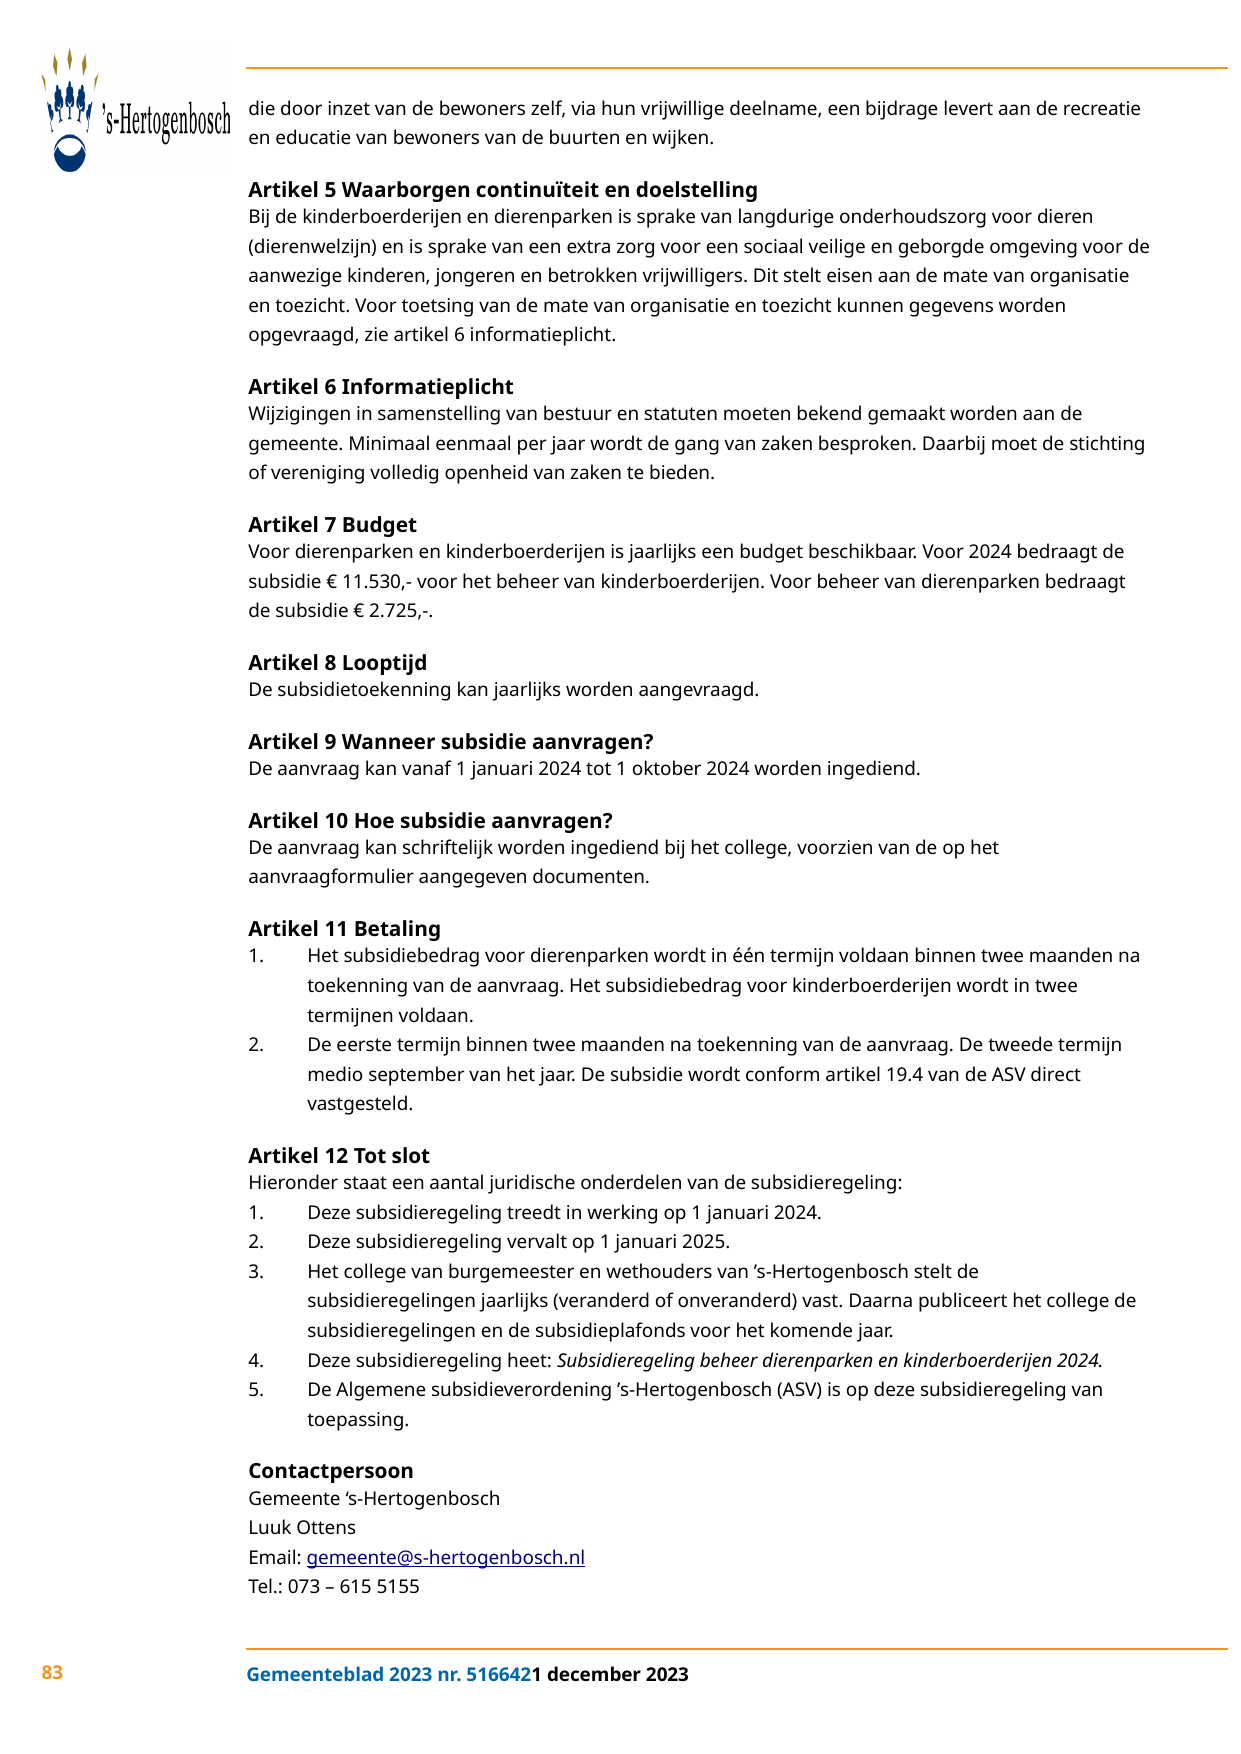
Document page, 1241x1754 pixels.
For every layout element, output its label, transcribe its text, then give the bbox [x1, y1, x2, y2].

text Artikel 6 Informatieplicht [248, 372, 1152, 400]
picture [41, 47, 231, 172]
list Deze subsidieregeling vervalt op 1 januari 2025. [248, 1228, 1152, 1254]
text De subsidietoekenning kan jaarlijks worden aangevraagd. [248, 676, 1152, 702]
text Bij de kinderboerderijen en dierenparken is sprake van langdurige onderhoudszorg voor dieren (dierenwelzijn) en is sprake van een extra zorg voor een sociaal veilige en geborgde omgeving voor de aanwezige kinderen, jongeren en betrokken vrijwilligers. Dit stelt eisen aan de mate van organisatie en toezicht. Voor toetsing van de mate van organisatie en toezicht kunnen gegevens worden opgevraagd, zie artikel 6 informatieplicht. [248, 203, 1152, 347]
list Het college van burgemeester en wethouders van ’s-Hertogenbosch stelt de subsidieregelingen jaarlijks (veranderd of onveranderd) vast. Daarna publiceert het college de subsidieregelingen en de subsidieplafonds voor het komende jaar. [248, 1258, 1152, 1343]
text Contactpersoon [248, 1456, 1152, 1485]
list De eerste termijn binnen twee maanden na toekenning van de aanvraag. De tweede termijn medio september van het jaar. De subsidie wordt conform artikel 19.4 van de ASV direct vastgesteld. [248, 1031, 1152, 1116]
text Artikel 7 Budget [248, 510, 1152, 538]
text Luuk Ottens [248, 1514, 1152, 1540]
text De aanvraag kan schriftelijk worden ingediend bij het college, voorzien van de op het aanvraagformulier aangegeven documenten. [248, 834, 1152, 889]
text Artikel 8 Looptijd [248, 648, 1152, 676]
text De aanvraag kan vanaf 1 januari 2024 tot 1 oktober 2024 worden ingediend. [248, 755, 1152, 781]
text Hieronder staat een aantal juridische onderdelen van de subsidieregeling: [248, 1169, 1152, 1195]
list Het subsidiebedrag voor dierenparken wordt in één termijn voldaan binnen twee maanden na toekenning van de aanvraag. Het subsidiebedrag voor kinderboerderijen wordt in twee termijnen voldaan. [248, 943, 1152, 1027]
text Artikel 10 Hoe subsidie aanvragen? [248, 806, 1152, 834]
list Deze subsidieregeling heet: Subsidieregeling beheer dierenparken en kinderboerderijen 2024. [248, 1347, 1152, 1373]
text Artikel 9 Wanneer subsidie aanvragen? [248, 727, 1152, 755]
list De Algemene subsidieverordening ’s-Hertogenbosch (ASV) is op deze subsidieregeling van toepassing. [248, 1376, 1152, 1432]
text die door inzet van de bewoners zelf, via hun vrijwillige deelname, een bijdrage levert aan de recreatie en educatie van bewoners van de buurten en wijken. [248, 95, 1152, 150]
text Wijzigingen in samenstelling van bestuur en statuten moeten bekend gemaakt worden aan de gemeente. Minimaal eenmaal per jaar wordt de gang van zaken besproken. Daarbij moet de stichting of vereniging volledig openheid van zaken te bieden. [248, 400, 1152, 485]
text Artikel 12 Tot slot [248, 1141, 1152, 1169]
text Tel.: 073 – 615 5155 [248, 1574, 1152, 1599]
text Email: gemeente@s-hertogenbosch.nl [248, 1544, 1152, 1570]
text Voor dierenparken en kinderboerderijen is jaarlijks een budget beschikbaar. Voor 2024 bedraagt de subsidie € 11.530,- voor het beheer van kinderboerderijen. Voor beheer van dierenparken bedraagt de subsidie € 2.725,-. [248, 538, 1152, 623]
text Artikel 11 Betaling [248, 914, 1152, 943]
text Gemeente ‘s-Hertogenbosch [248, 1485, 1152, 1511]
list Deze subsidieregeling treedt in werking op 1 januari 2024. [248, 1199, 1152, 1225]
text Artikel 5 Waarborgen continuïteit en doelstelling [248, 175, 1152, 203]
